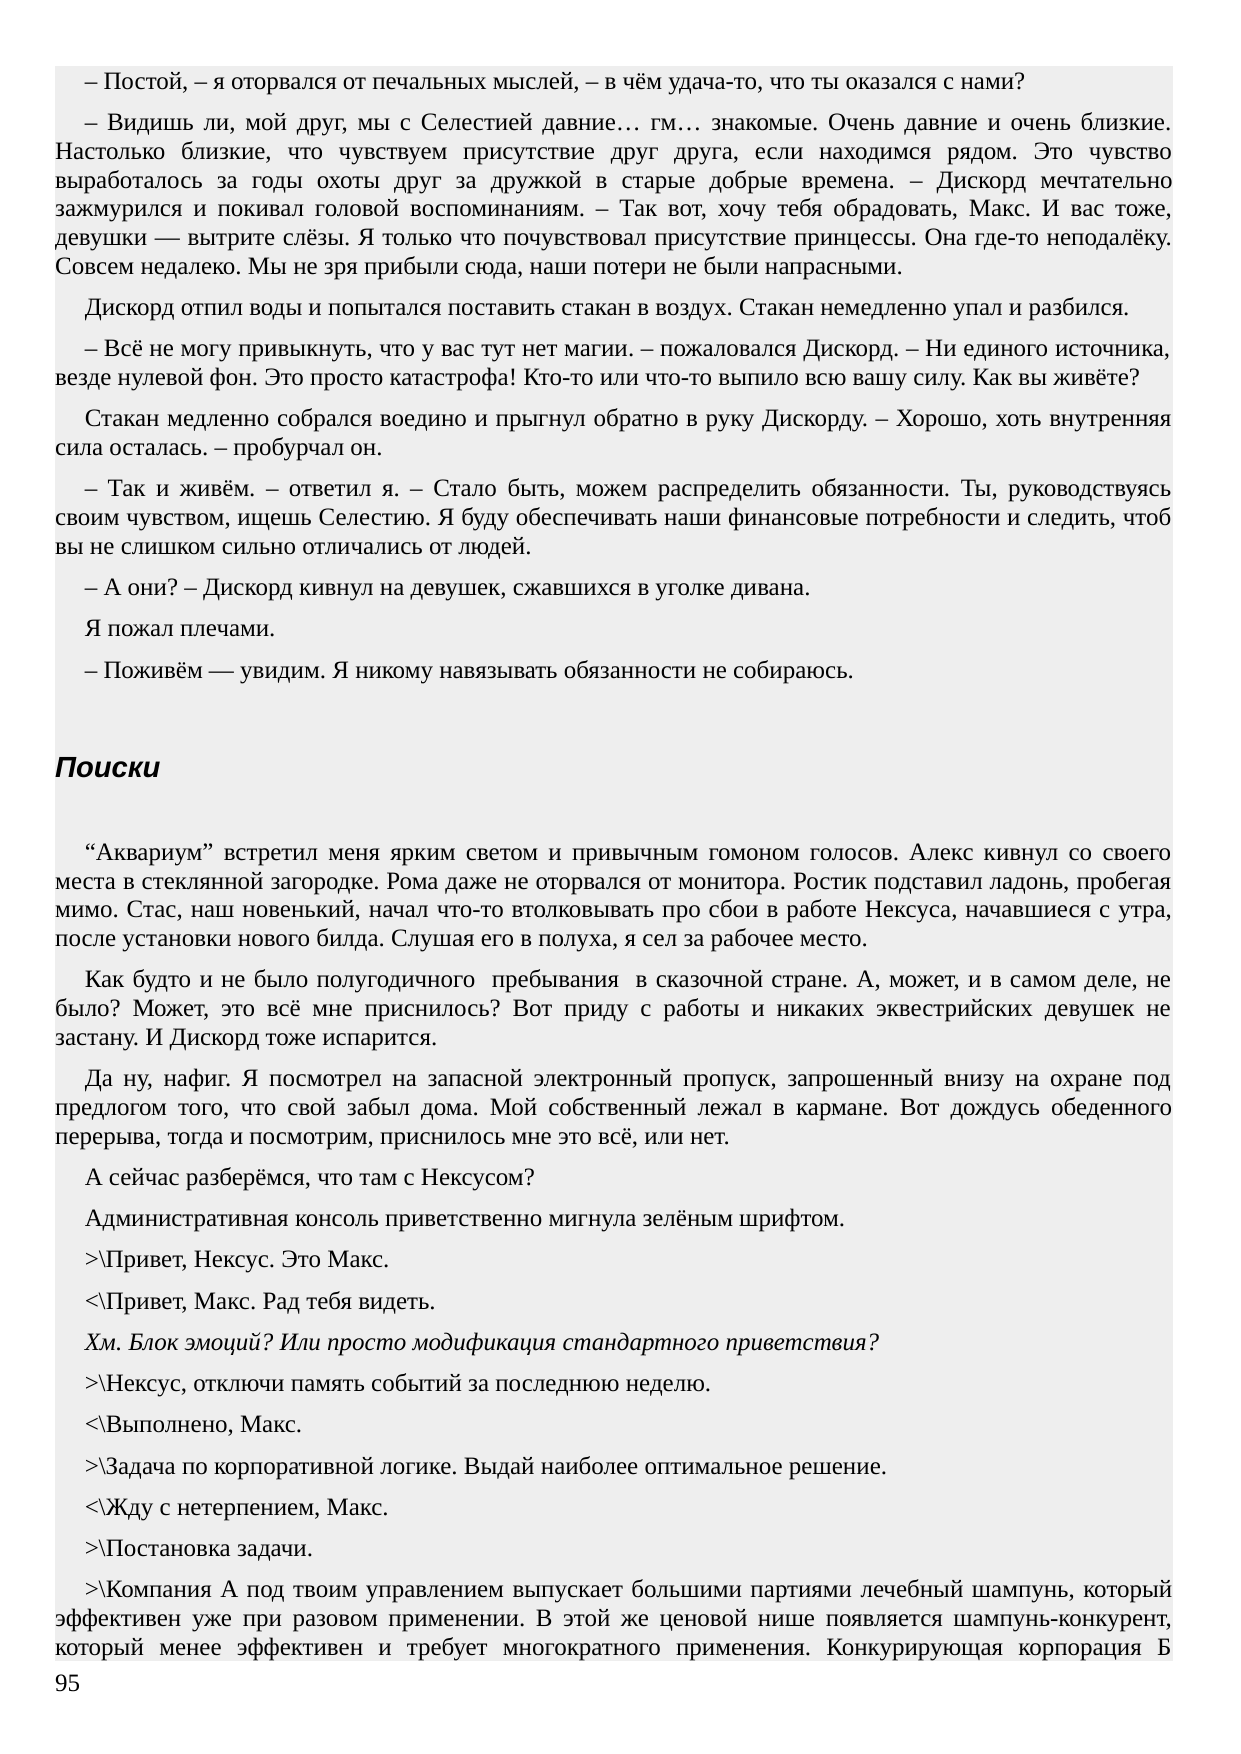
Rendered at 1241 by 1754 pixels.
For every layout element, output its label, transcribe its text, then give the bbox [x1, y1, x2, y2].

text – Видишь ли, мой друг, мы с Селестией давние… гм… знакомые. Очень давние и очень близкие. Настолько близкие, что чувствуем присутствие друг друга, если находимся рядом. Это чувство выработалось за годы охоты друг за дружкой в старые добрые времена. – Дискорд мечтательно зажмурился и покивал головой воспоминаниям. – Так вот, хочу тебя обрадовать, Макс. И вас тоже, девушки — вытрите слёзы. Я только что почувствовал присутствие принцессы. Она где-то неподалёку. Совсем недалеко. Мы не зря прибыли сюда, наши потери не были напрасными. [55, 107, 1173, 280]
text >\Компания А под твоим управлением выпускает большими партиями лечебный шампунь, который эффективен уже при разовом применении. В этой же ценовой нише появляется шампунь-конкурент, который менее эффективен и требует многократного применения. Конкурирующая корпорация Б [55, 1574, 1173, 1661]
text – А они? – Дискорд кивнул на девушек, сжавшихся в уголке дивана. [55, 572, 1173, 601]
text <\Жду с нетерпением, Макс. [55, 1492, 1173, 1521]
text Дискорд отпил воды и попытался поставить стакан в воздух. Стакан немедленно упал и разбился. [55, 292, 1173, 321]
text >\Задача по корпоративной логике. Выдай наиболее оптимальное решение. [55, 1451, 1173, 1479]
text – Так и живём. – ответил я. – Стало быть, можем распределить обязанности. Ты, руководствуясь своим чувством, ищешь Селестию. Я буду обеспечивать наши финансовые потребности и следить, чтоб вы не слишком сильно отличались от людей. [55, 473, 1173, 560]
text >\Постановка задачи. [55, 1533, 1173, 1562]
text Я пожал плечами. [55, 613, 1173, 642]
text Хм. Блок эмоций? Или просто модификация стандартного приветствия? [55, 1327, 1173, 1356]
text Стакан медленно собрался воедино и прыгнул обратно в руку Дискорду. – Хорошо, хоть внутренняя сила осталась. – пробурчал он. [55, 403, 1173, 461]
text <\Выполнено, Макс. [55, 1409, 1173, 1438]
text Административная консоль приветственно мигнула зелёным шрифтом. [55, 1203, 1173, 1232]
text <\Привет, Макс. Рад тебя видеть. [55, 1286, 1173, 1314]
text Да ну, нафиг. Я посмотрел на запасной электронный пропуск, запрошенный внизу на охране под предлогом того, что свой забыл дома. Мой собственный лежал в кармане. Вот дождусь обеденного перерыва, тогда и посмотрим, приснилось мне это всё, или нет. [55, 1063, 1173, 1149]
subtitle Поиски [55, 750, 1173, 783]
text – Поживём — увидим. Я никому навязывать обязанности не собираюсь. [55, 655, 1173, 683]
text “Аквариум” встретил меня ярким светом и привычным гомоном голосов. Алекс кивнул со своего места в стеклянной загородке. Рома даже не оторвался от монитора. Ростик подставил ладонь, пробегая мимо. Стас, наш новенький, начал что-то втолковывать про сбои в работе Нексуса, начавшиеся с утра, после установки нового билда. Слушая его в полуха, я сел за рабочее место. [55, 837, 1173, 952]
text >\Привет, Нексус. Это Макс. [55, 1244, 1173, 1273]
text >\Нексус, отключи память событий за последнюю неделю. [55, 1368, 1173, 1397]
text Как будто и не было полугодичного пребывания в сказочной стране. А, может, и в самом деле, не было? Может, это всё мне приснилось? Вот приду с работы и никаких эквестрийских девушек не застану. И Дискорд тоже испарится. [55, 964, 1173, 1051]
text А сейчас разберёмся, что там с Нексусом? [55, 1162, 1173, 1191]
text – Всё не могу привыкнуть, что у вас тут нет магии. – пожаловался Дискорд. – Ни единого источника, везде нулевой фон. Это просто катастрофа! Кто-то или что-то выпило всю вашу силу. Как вы живёте? [55, 333, 1173, 391]
text – Постой, – я оторвался от печальных мыслей, – в чём удача-то, что ты оказался с нами? [55, 66, 1173, 95]
